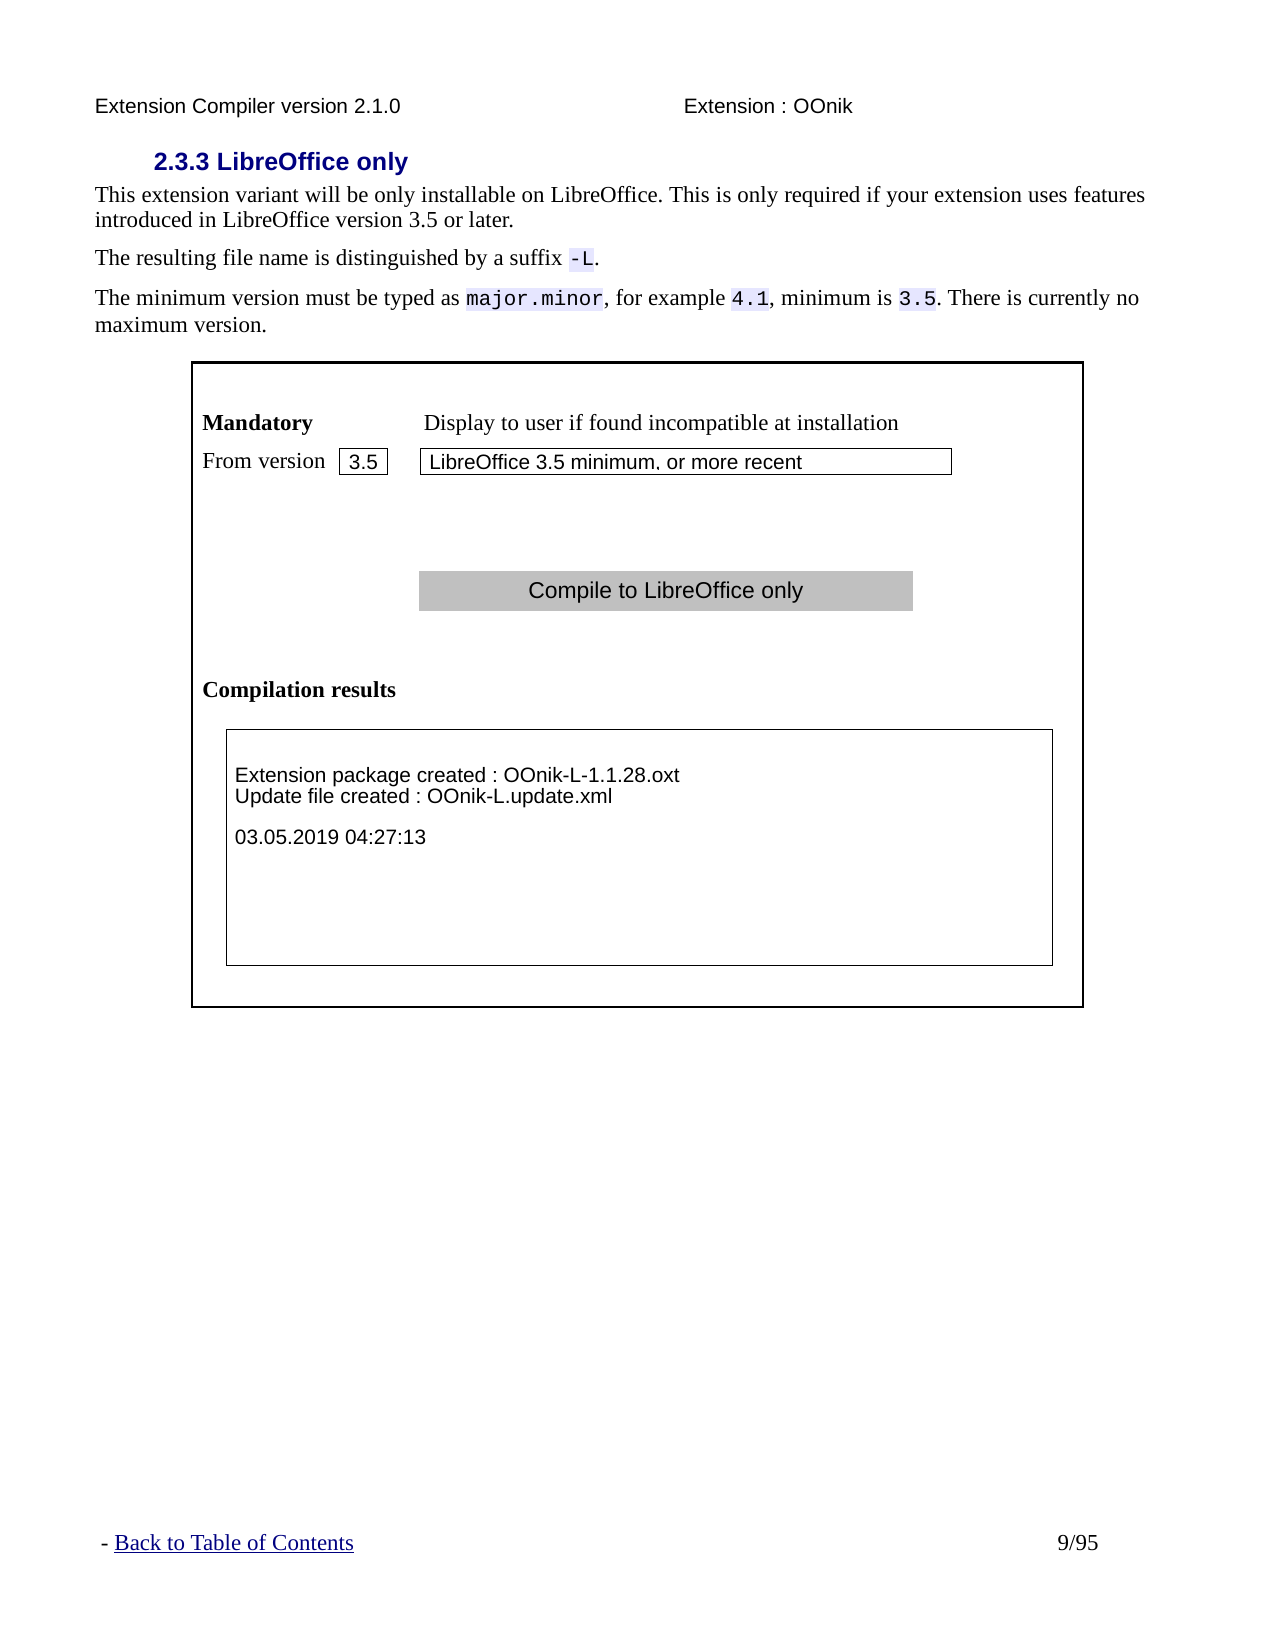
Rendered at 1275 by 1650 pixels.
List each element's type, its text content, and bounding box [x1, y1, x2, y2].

subtitle LibreOffice only [153, 147, 1181, 176]
text From version [202, 448, 339, 474]
text This extension variant will be only installable on LibreOffice. This is only required if your extension uses features introduced in LibreOffice version 3.5 or later. [94, 181, 1181, 232]
text The minimum version must be typed as major.minor, for example 4.1, minimum is 3.5. There is currently no maximum version. [94, 284, 1181, 337]
text The resulting file name is distinguished by a suffix -L. [94, 245, 1181, 272]
text [952, 448, 1073, 474]
text Compilation results [202, 676, 1073, 702]
text [388, 448, 420, 474]
text Mandatory Display to user if found incompatible at installation [202, 410, 1073, 436]
